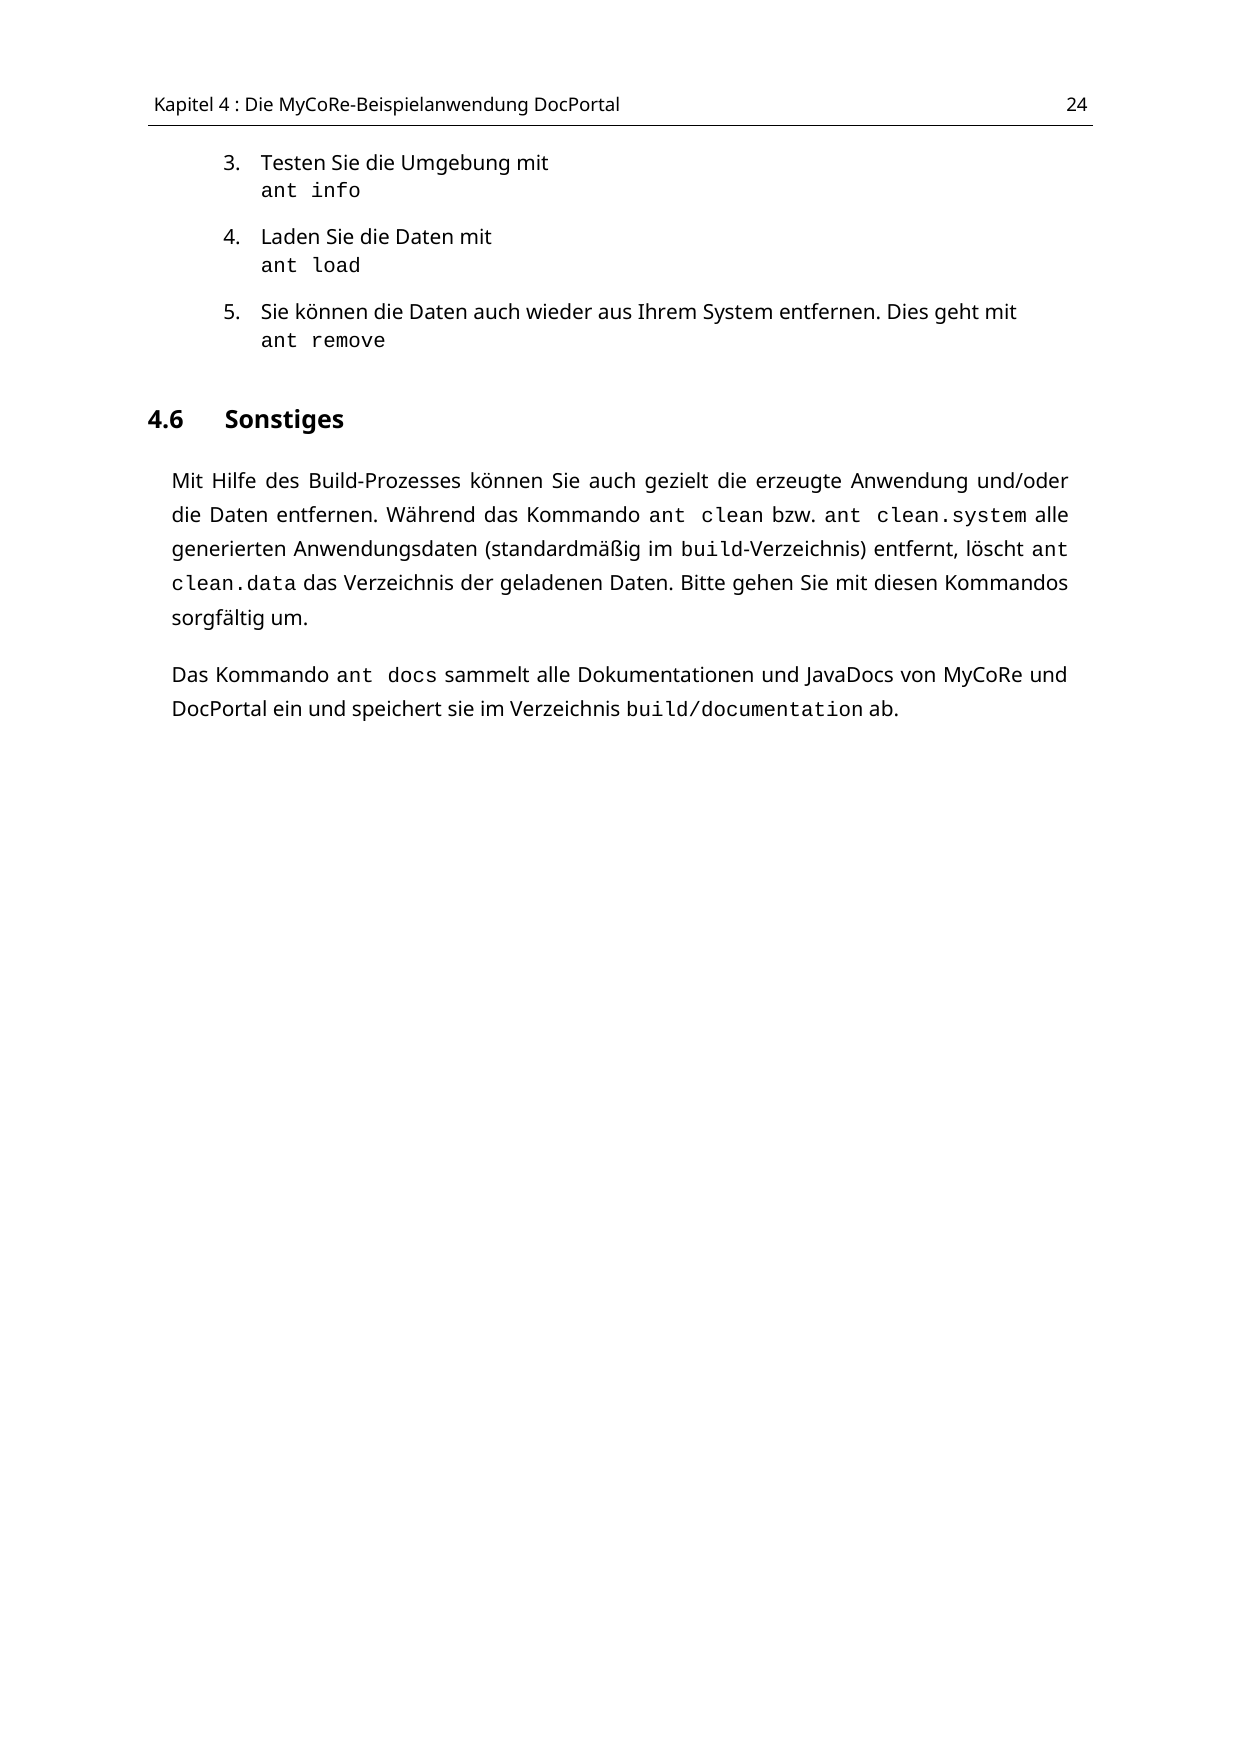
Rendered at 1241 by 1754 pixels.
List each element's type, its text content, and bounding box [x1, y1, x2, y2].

text Mit Hilfe des Build-Prozesses können Sie auch gezielt die erzeugte Anwendung und/oder die Daten entfernen. Während das Kommando ant clean bzw. ant clean.system alle generierten Anwendungsdaten (standardmäßig im build-Verzeichnis) entfernt, löscht ant clean.data das Verzeichnis der geladenen Daten. Bitte gehen Sie mit diesen Kommandos sorgfältig um. [171, 466, 1069, 631]
subtitle Sonstiges [148, 402, 1092, 436]
list Sie können die Daten auch wieder aus Ihrem System entfernen. Dies geht mit ant remove [185, 297, 1069, 353]
list Laden Sie die Daten mit ant load [185, 222, 1069, 279]
text Das Kommando ant docs sammelt alle Dokumentationen und JavaDocs von MyCoRe und DocPortal ein und speichert sie im Verzeichnis build/documentation ab. [171, 660, 1069, 723]
list Testen Sie die Umgebung mit ant info [185, 148, 1069, 204]
